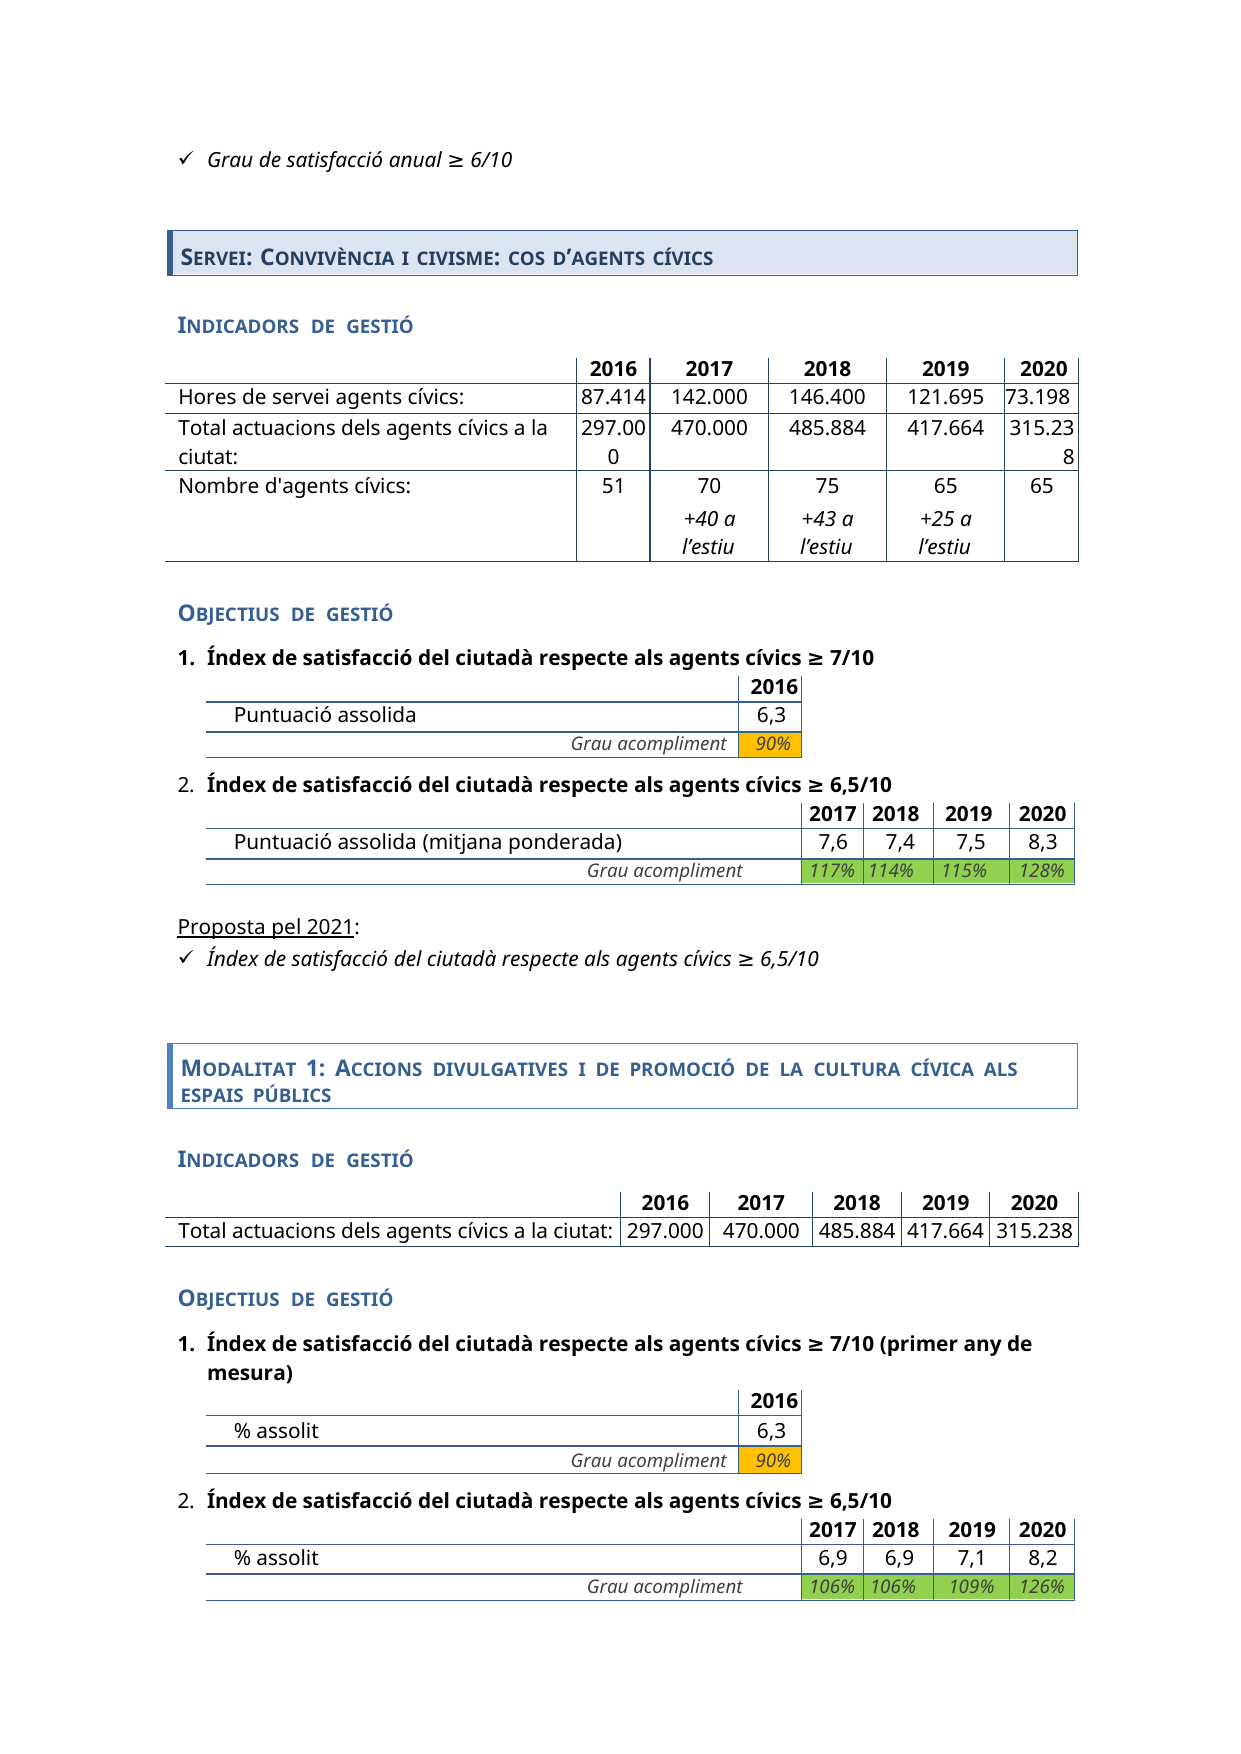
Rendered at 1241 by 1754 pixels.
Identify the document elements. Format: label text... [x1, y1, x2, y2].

table_cell 65 +25 a l’estiu [887, 471, 1004, 561]
table_header 2017 [802, 803, 863, 828]
table_header 2016 [739, 1390, 801, 1415]
table_cell % assolit [206, 1416, 738, 1445]
table_header 2020 [1005, 358, 1078, 383]
table_cell 6,3 [739, 1416, 801, 1445]
table_cell 65 [1005, 471, 1078, 561]
table_cell 73.198 [1005, 384, 1078, 412]
table_header [206, 803, 801, 828]
table_header 2017 [710, 1192, 812, 1217]
table_cell 297.000 [621, 1218, 709, 1246]
text Proposta pel 2021: [177, 912, 1090, 941]
table_cell 87.414 [577, 384, 649, 412]
table_cell 417.664 [902, 1218, 989, 1246]
table_header 2019 [934, 1519, 1009, 1544]
text OBJECTIUS DE GESTIÓ [177, 596, 1090, 628]
table_header 2017 [651, 358, 768, 383]
table_header 2019 [934, 803, 1009, 828]
list Índex de satisfacció del ciutadà respecte als agents cívics ≥ 6,5/10 [177, 1486, 1090, 1514]
table_cell 126% [1010, 1575, 1074, 1599]
list Índex de satisfacció del ciutadà respecte als agents cívics ≥ 6,5/10 [177, 944, 1090, 973]
table_header [165, 358, 576, 383]
table_header 2018 [864, 1519, 933, 1544]
table_header 2018 [864, 803, 933, 828]
table_cell 7,6 [802, 829, 863, 857]
table_cell 470.000 [651, 414, 768, 470]
table_cell Hores de servei agents cívics: [165, 384, 576, 412]
table_header [206, 1519, 801, 1544]
table_cell 7,1 [934, 1545, 1009, 1573]
table_cell 142.000 [651, 384, 768, 412]
table_header MODALITAT 1: ACCIONS DIVULGATIVES I DE PROMOCIÓ DE LA CULTURA CÍVICA ALS ESPAIS PÚBLICS [173, 1044, 1077, 1108]
table_cell 90% [739, 1447, 801, 1473]
text OBJECTIUS DE GESTIÓ [177, 1282, 1090, 1313]
table_cell 128% [1010, 860, 1074, 883]
table_cell Puntuació assolida (mitjana ponderada) [206, 829, 801, 857]
table_header 2020 [1010, 803, 1074, 828]
table_cell 51 [577, 471, 649, 561]
table_cell Grau acompliment [206, 1575, 801, 1599]
table_header 2020 [1010, 1519, 1074, 1544]
table_cell 75 +43 a l’estiu [769, 471, 886, 561]
table_cell 6,3 [739, 703, 801, 731]
table_header 2019 [887, 358, 1004, 383]
list Grau de satisfacció anual ≥ 6/10 [177, 145, 1090, 174]
table_cell 70 +40 a l’estiu [651, 471, 768, 561]
table_cell 485.884 [769, 414, 886, 470]
table_cell 106% [802, 1575, 863, 1599]
table_cell Puntuació assolida [206, 703, 738, 731]
table_cell 115% [934, 860, 1009, 883]
table_cell Grau acompliment [206, 733, 738, 757]
table_cell 121.695 [887, 384, 1004, 412]
table_cell Grau acompliment [206, 1447, 738, 1473]
table_header 2016 [739, 676, 801, 701]
table_cell 6,9 [802, 1545, 863, 1573]
text INDICADORS DE GESTIÓ [177, 1143, 1090, 1174]
table_cell 8,2 [1010, 1545, 1074, 1573]
table_cell 8,3 [1010, 829, 1074, 857]
table_cell 485.884 [813, 1218, 901, 1246]
table_cell 106% [864, 1575, 933, 1599]
table_cell Total actuacions dels agents cívics a la ciutat: [165, 1218, 620, 1246]
table_header SERVEI: CONVIVÈNCIA I CIVISME: COS D’AGENTS CÍVICS [173, 231, 1077, 274]
table_header 2018 [813, 1192, 901, 1217]
table_cell 90% [739, 733, 801, 757]
table_cell Grau acompliment [206, 860, 801, 883]
table_cell 315.238 [1005, 414, 1078, 470]
table_cell 470.000 [710, 1218, 812, 1246]
subtitle Índex de satisfacció del ciutadà respecte als agents cívics ≥ 7/10 (primer any de mesura) [177, 1329, 1090, 1386]
table_header 2017 [802, 1519, 863, 1544]
table_cell 114% [864, 860, 933, 883]
table_header 2016 [621, 1192, 709, 1217]
table_cell Total actuacions dels agents cívics a la ciutat: [165, 414, 576, 470]
table_cell 7,5 [934, 829, 1009, 857]
table_cell Nombre d'agents cívics: [165, 471, 576, 561]
table_header [165, 1192, 620, 1217]
subtitle Índex de satisfacció del ciutadà respecte als agents cívics ≥ 7/10 [177, 643, 1090, 672]
table_cell 109% [934, 1575, 1009, 1599]
table_header 2016 [577, 358, 649, 383]
table_cell 6,9 [864, 1545, 933, 1573]
table_cell % assolit [206, 1545, 801, 1573]
list Índex de satisfacció del ciutadà respecte als agents cívics ≥ 6,5/10 [177, 770, 1090, 799]
table_cell 117% [802, 860, 863, 883]
table_cell 417.664 [887, 414, 1004, 470]
text INDICADORS DE GESTIÓ [177, 309, 1090, 341]
table_header 2019 [902, 1192, 989, 1217]
table_cell 315.238 [990, 1218, 1078, 1246]
table_cell 146.400 [769, 384, 886, 412]
table_header 2018 [769, 358, 886, 383]
table_cell 7,4 [864, 829, 933, 857]
table_header 2020 [990, 1192, 1078, 1217]
table_header [206, 676, 738, 701]
table_cell 297.000 [577, 414, 649, 470]
table_header [206, 1390, 738, 1415]
